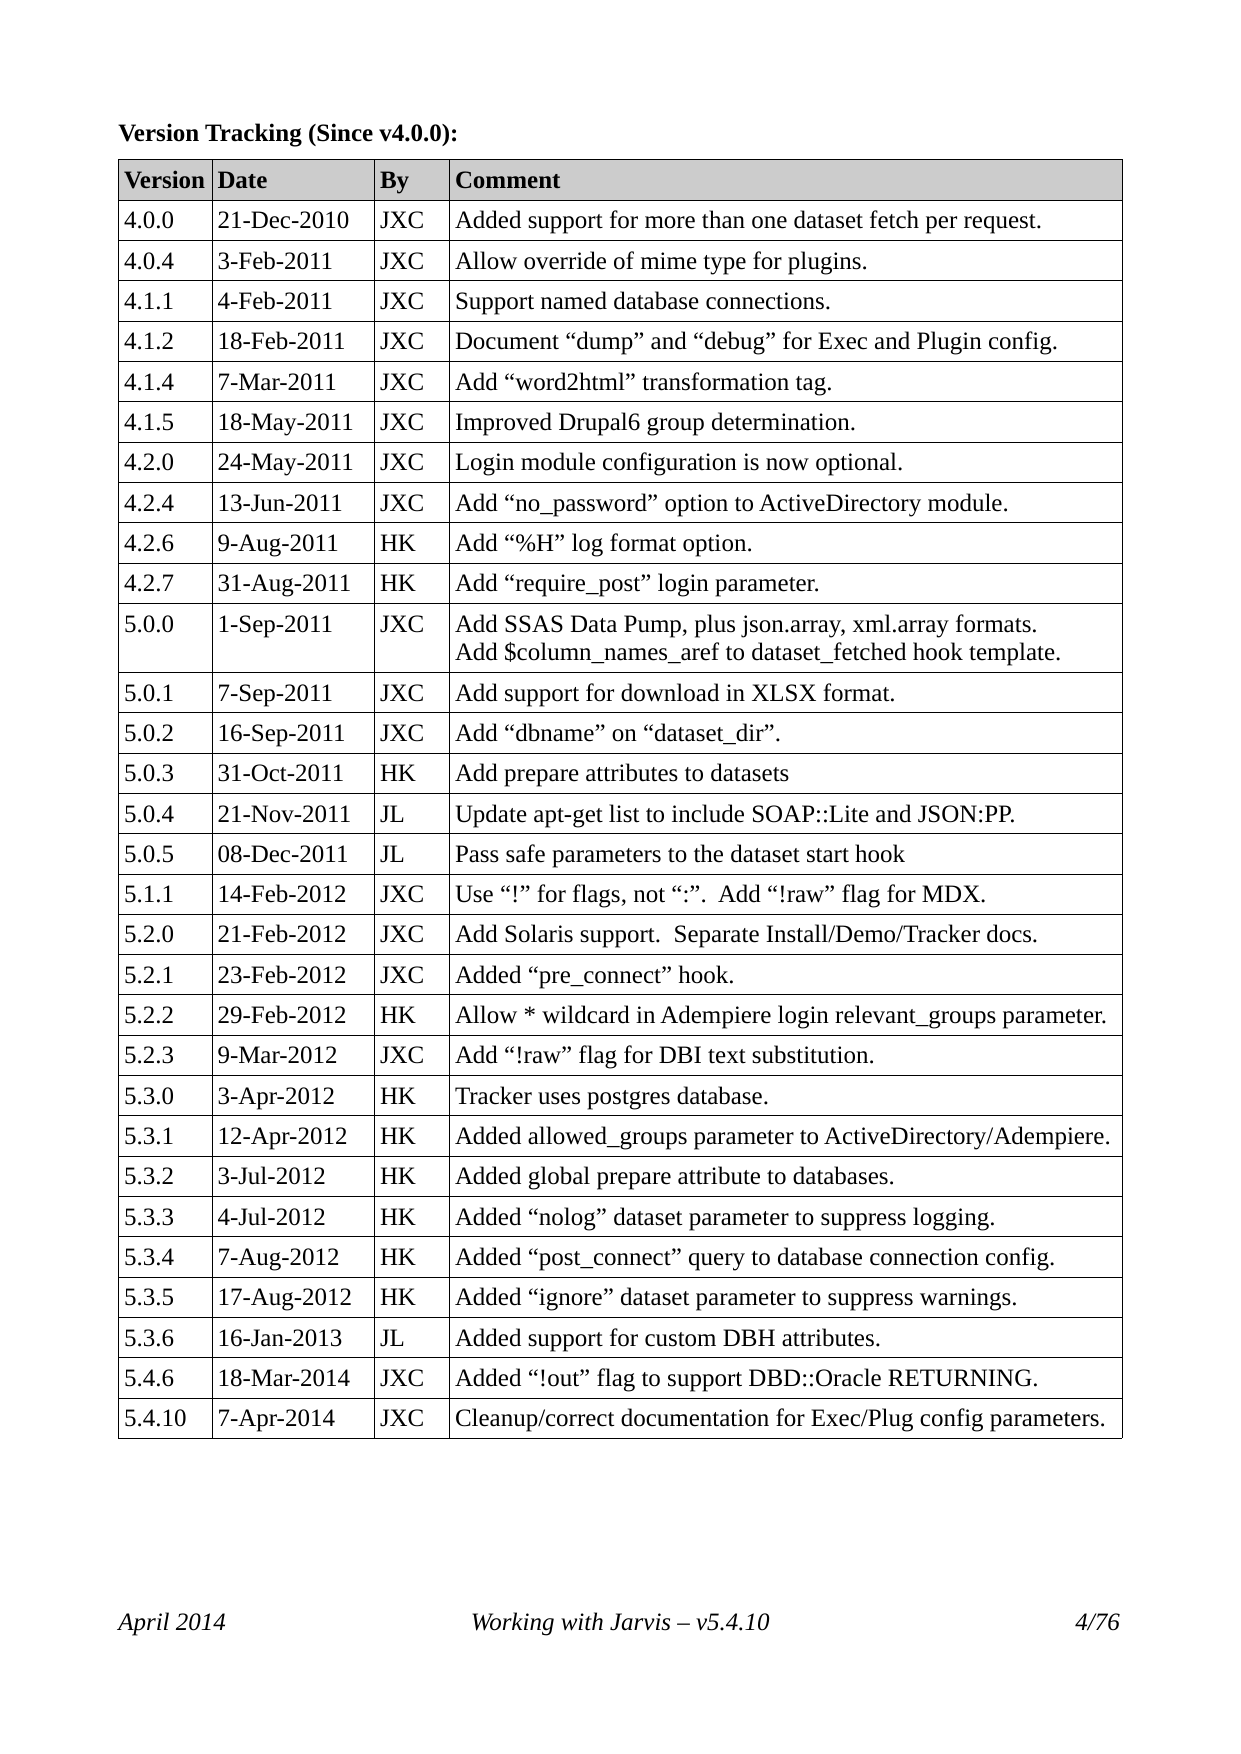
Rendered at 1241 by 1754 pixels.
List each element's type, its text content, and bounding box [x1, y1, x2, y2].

table_cell Add “no_password” option to ActiveDirectory module. [450, 483, 1122, 522]
table_cell 9-Mar-2012 [213, 1036, 374, 1075]
table_cell 5.2.1 [119, 955, 212, 994]
table_cell Added “nolog” dataset parameter to suppress logging. [450, 1197, 1122, 1236]
table_cell 5.2.0 [119, 915, 212, 954]
table_cell HK [375, 1197, 449, 1236]
table_cell JXC [375, 713, 449, 752]
table_cell 5.3.6 [119, 1318, 212, 1357]
table_cell Pass safe parameters to the dataset start hook [450, 834, 1122, 873]
table_cell Add support for download in XLSX format. [450, 673, 1122, 712]
table_cell Add “require_post” login parameter. [450, 564, 1122, 603]
table_cell Cleanup/correct documentation for Exec/Plug config parameters. [450, 1399, 1122, 1438]
table_cell 5.3.5 [119, 1278, 212, 1317]
table_cell Added support for custom DBH attributes. [450, 1318, 1122, 1357]
table_cell JXC [375, 915, 449, 954]
table_cell JXC [375, 362, 449, 401]
table_cell Login module configuration is now optional. [450, 443, 1122, 482]
table_cell Added “pre_connect” hook. [450, 955, 1122, 994]
table_cell 4.2.4 [119, 483, 212, 522]
table_cell JXC [375, 281, 449, 321]
table_cell Use “!” for flags, not “:”. Add “!raw” flag for MDX. [450, 875, 1122, 914]
table_cell 5.0.5 [119, 834, 212, 873]
table_cell JXC [375, 875, 449, 914]
table_cell Document “dump” and “debug” for Exec and Plugin config. [450, 322, 1122, 361]
table_cell JXC [375, 604, 449, 672]
table_cell 4.2.6 [119, 523, 212, 562]
table_cell Add prepare attributes to datasets [450, 754, 1122, 793]
table_cell 5.3.1 [119, 1116, 212, 1156]
table_cell 24-May-2011 [213, 443, 374, 482]
table_cell 17-Aug-2012 [213, 1278, 374, 1317]
table_cell HK [375, 1116, 449, 1156]
table_cell Added “ignore” dataset parameter to suppress warnings. [450, 1278, 1122, 1317]
table_cell 5.4.6 [119, 1358, 212, 1397]
table_cell 18-May-2011 [213, 402, 374, 442]
table_cell JXC [375, 402, 449, 442]
table_cell 13-Jun-2011 [213, 483, 374, 522]
table_cell Allow * wildcard in Adempiere login relevant_groups parameter. [450, 995, 1122, 1035]
table_cell Added support for more than one dataset fetch per request. [450, 201, 1122, 240]
table_cell Add “!raw” flag for DBI text substitution. [450, 1036, 1122, 1075]
table_cell 5.0.3 [119, 754, 212, 793]
table_cell 4.1.5 [119, 402, 212, 442]
table_cell 5.2.3 [119, 1036, 212, 1075]
table_cell 5.0.0 [119, 604, 212, 672]
table_cell Tracker uses postgres database. [450, 1076, 1122, 1115]
table_cell Update apt-get list to include SOAP::Lite and JSON:PP. [450, 794, 1122, 833]
table_cell HK [375, 1157, 449, 1196]
table_cell Support named database connections. [450, 281, 1122, 321]
table_cell HK [375, 1076, 449, 1115]
table_cell 4.2.0 [119, 443, 212, 482]
table_cell 21-Feb-2012 [213, 915, 374, 954]
table_cell Add Solaris support. Separate Install/Demo/Tracker docs. [450, 915, 1122, 954]
table_cell 1-Sep-2011 [213, 604, 374, 672]
table_cell Added allowed_groups parameter to ActiveDirectory/Adempiere. [450, 1116, 1122, 1156]
table_cell 18-Feb-2011 [213, 322, 374, 361]
table_cell HK [375, 1237, 449, 1277]
table_cell JXC [375, 241, 449, 280]
table_cell JXC [375, 1358, 449, 1397]
table_header Version [119, 160, 212, 200]
table_cell 4.1.1 [119, 281, 212, 321]
table_cell Allow override of mime type for plugins. [450, 241, 1122, 280]
table_cell JXC [375, 201, 449, 240]
table_cell 5.0.2 [119, 713, 212, 752]
table_cell 3-Apr-2012 [213, 1076, 374, 1115]
table_cell 08-Dec-2011 [213, 834, 374, 873]
table_cell 4-Feb-2011 [213, 281, 374, 321]
table_cell JXC [375, 1399, 449, 1438]
table_cell HK [375, 995, 449, 1035]
table_cell 5.1.1 [119, 875, 212, 914]
table_cell Added “post_connect” query to database connection config. [450, 1237, 1122, 1277]
table_cell Improved Drupal6 group determination. [450, 402, 1122, 442]
table_cell Add “word2html” transformation tag. [450, 362, 1122, 401]
table_cell 5.0.4 [119, 794, 212, 833]
table_cell JL [375, 834, 449, 873]
table_cell Add “%H” log format option. [450, 523, 1122, 562]
table_cell 5.3.4 [119, 1237, 212, 1277]
table_cell 31-Aug-2011 [213, 564, 374, 603]
table_cell HK [375, 564, 449, 603]
table_header Date [213, 160, 374, 200]
table_cell 7-Mar-2011 [213, 362, 374, 401]
table_cell Added “!out” flag to support DBD::Oracle RETURNING. [450, 1358, 1122, 1397]
table_cell 7-Aug-2012 [213, 1237, 374, 1277]
table_cell 12-Apr-2012 [213, 1116, 374, 1156]
table_cell JXC [375, 322, 449, 361]
table_cell HK [375, 1278, 449, 1317]
table_cell 5.4.10 [119, 1399, 212, 1438]
table_cell HK [375, 523, 449, 562]
table_cell Add SSAS Data Pump, plus json.array, xml.array formats. Add $column_names_aref to dataset_fetched hook template. [450, 604, 1122, 672]
table_cell 31-Oct-2011 [213, 754, 374, 793]
table_cell 4.0.4 [119, 241, 212, 280]
table_cell 7-Sep-2011 [213, 673, 374, 712]
table_cell JXC [375, 443, 449, 482]
table_cell 3-Feb-2011 [213, 241, 374, 280]
table_cell 5.2.2 [119, 995, 212, 1035]
table_cell 9-Aug-2011 [213, 523, 374, 562]
table_cell 18-Mar-2014 [213, 1358, 374, 1397]
table_cell 5.0.1 [119, 673, 212, 712]
table_header Comment [450, 160, 1122, 200]
table_cell JXC [375, 483, 449, 522]
table_cell 16-Sep-2011 [213, 713, 374, 752]
table_cell 3-Jul-2012 [213, 1157, 374, 1196]
table_cell JL [375, 794, 449, 833]
table_cell 29-Feb-2012 [213, 995, 374, 1035]
table_cell 21-Dec-2010 [213, 201, 374, 240]
table_cell 4.2.7 [119, 564, 212, 603]
table_cell 21-Nov-2011 [213, 794, 374, 833]
table_cell HK [375, 754, 449, 793]
table_cell 4.1.4 [119, 362, 212, 401]
table_cell 23-Feb-2012 [213, 955, 374, 994]
table_cell 5.3.2 [119, 1157, 212, 1196]
table_cell JXC [375, 1036, 449, 1075]
text Version Tracking (Since v4.0.0): [118, 118, 1122, 147]
table_cell JL [375, 1318, 449, 1357]
table_cell 4-Jul-2012 [213, 1197, 374, 1236]
table_cell 4.1.2 [119, 322, 212, 361]
table_cell 4.0.0 [119, 201, 212, 240]
table_cell JXC [375, 673, 449, 712]
table_cell Add “dbname” on “dataset_dir”. [450, 713, 1122, 752]
table_cell 5.3.3 [119, 1197, 212, 1236]
table_cell Added global prepare attribute to databases. [450, 1157, 1122, 1196]
table_cell 14-Feb-2012 [213, 875, 374, 914]
table_header By [375, 160, 449, 200]
table_cell 16-Jan-2013 [213, 1318, 374, 1357]
table_cell 5.3.0 [119, 1076, 212, 1115]
table_cell JXC [375, 955, 449, 994]
table_cell 7-Apr-2014 [213, 1399, 374, 1438]
